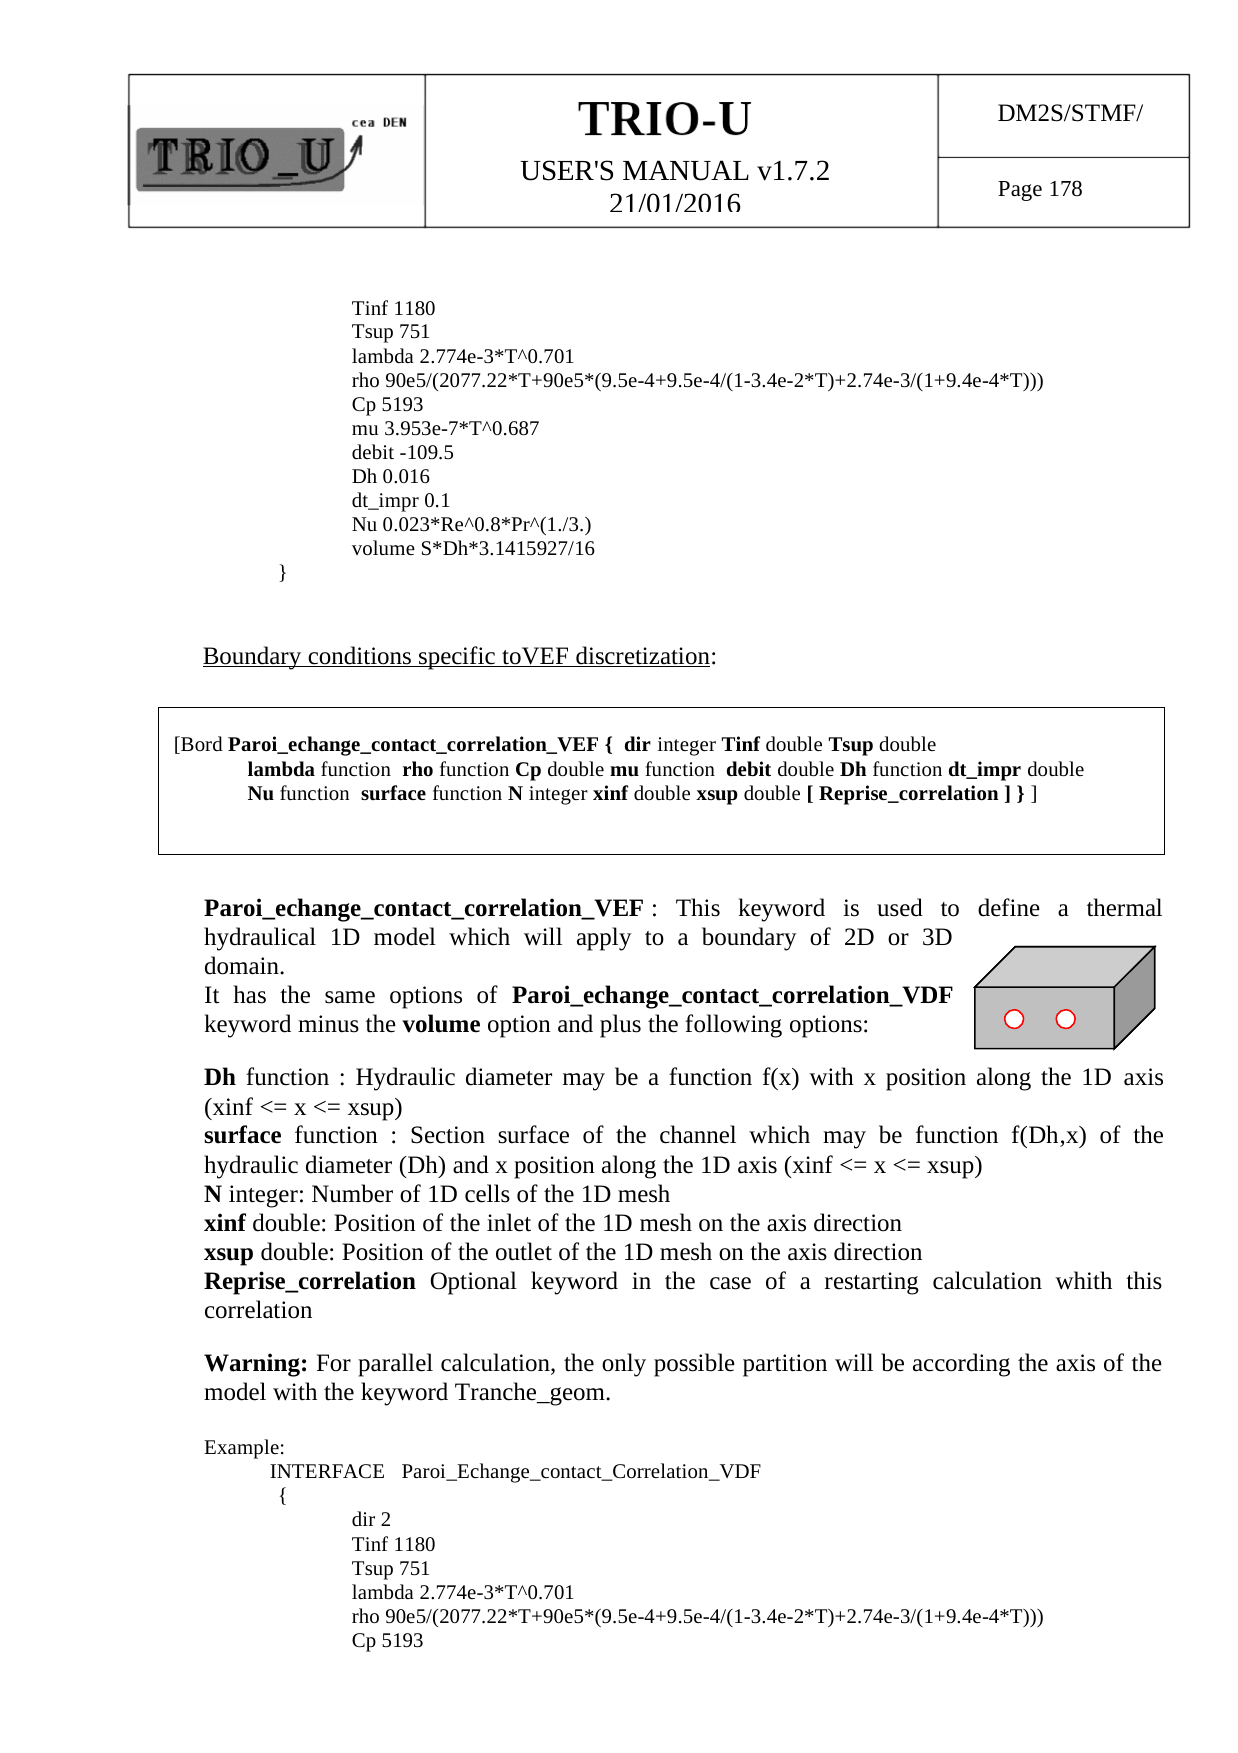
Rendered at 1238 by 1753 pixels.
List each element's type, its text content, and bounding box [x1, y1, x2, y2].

text It has the same options of Paroi_echange_contact_correlation_VDF keyword minus the volume option and plus the following options: [204, 980, 979, 1038]
text rho 90e5/(2077.22*T+90e5*(9.5e-4+9.5e-4/(1-3.4e-2*T)+2.74e-3/(1+9.4e-4*T))) [204, 1603, 1164, 1628]
text dt_impr 0.1 [204, 488, 1164, 512]
text Example: [204, 1435, 1164, 1459]
text lambda 2.774e-3*T^0.701 [204, 1579, 1164, 1603]
text { [204, 1483, 1164, 1507]
text rho 90e5/(2077.22*T+90e5*(9.5e-4+9.5e-4/(1-3.4e-2*T)+2.74e-3/(1+9.4e-4*T))) [204, 367, 1164, 392]
text Dh 0.016 [204, 464, 1164, 488]
text Cp 5193 [204, 1628, 1164, 1652]
text dir 2 [204, 1507, 1164, 1531]
text Tsup 751 [204, 1555, 1164, 1579]
text Tinf 1180 [204, 295, 1164, 319]
text Tinf 1180 [204, 1531, 1164, 1555]
table_header [Bord Paroi_echange_contact_correlation_VEF { dir integer Tinf double Tsup double lambda function rho function Cp double mu function debit double Dh function dt_impr double Nu function surface function N integer xinf double xsup double [ Reprise_correlation ] } ] [159, 708, 1164, 854]
text Reprise_correlation Optional keyword in the case of a restarting calculation whith this correlation [204, 1266, 1164, 1324]
text lambda 2.774e-3*T^0.701 [204, 343, 1164, 367]
text mu 3.953e-7*T^0.687 [204, 416, 1164, 440]
text volume S*Dh*3.1415927/16 [204, 536, 1164, 560]
text xinf double: Position of the inlet of the 1D mesh on the axis direction [204, 1208, 1164, 1237]
text Cp 5193 [204, 392, 1164, 416]
text } [204, 560, 1164, 584]
text N integer: Number of 1D cells of the 1D mesh [204, 1178, 1164, 1208]
text Warning: For parallel calculation, the only possible partition will be according the axis of the model with the keyword Tranche_geom. [204, 1348, 1164, 1406]
text Boundary conditions specific toVEF discretization: [203, 632, 1165, 670]
text Paroi_echange_contact_correlation_VEF : This keyword is used to define a thermal hydraulical 1D model which will apply to a boundary of 2D or 3D domain. [204, 893, 1164, 980]
text Tsup 751 [204, 319, 1164, 343]
text xsup double: Position of the outlet of the 1D mesh on the axis direction [204, 1237, 1164, 1266]
text debit -109.5 [204, 440, 1164, 464]
text surface function : Section surface of the channel which may be function f(Dh,x) of the hydraulic diameter (Dh) and x position along the 1D axis (xinf <= x <= xsup) [204, 1120, 1164, 1178]
text INTERFACE Paroi_Echange_contact_Correlation_VDF [204, 1459, 1164, 1483]
text Nu 0.023*Re^0.8*Pr^(1./3.) [204, 512, 1164, 536]
text Dh function : Hydraulic diameter may be a function f(x) with x position along the 1D axis (xinf <= x <= xsup) [204, 1062, 1164, 1120]
